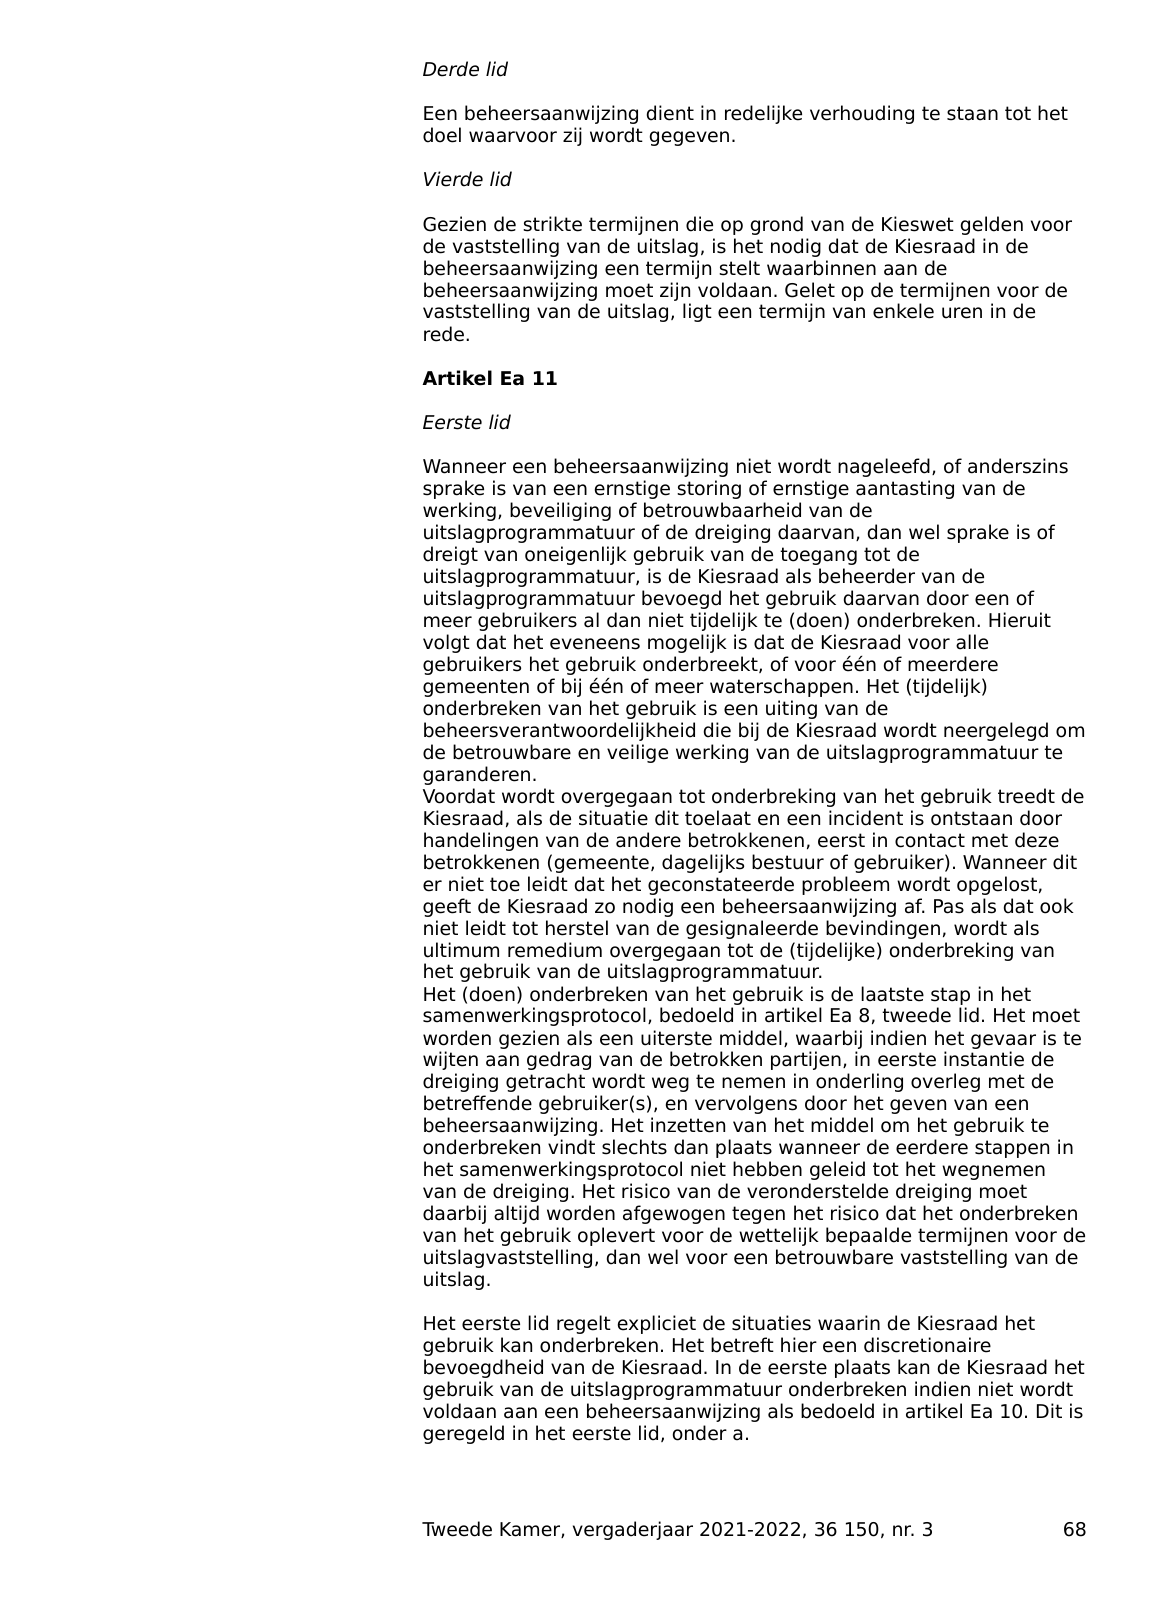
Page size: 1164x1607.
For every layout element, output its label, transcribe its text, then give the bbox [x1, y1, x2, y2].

text Het (doen) onderbreken van het gebruik is de laatste stap in het samenwerkingsprotocol, bedoeld in artikel Ea 8, tweede lid. Het moet worden gezien als een uiterste middel, waarbij indien het gevaar is te wijten aan gedrag van de betrokken partijen, in eerste instantie de dreiging getracht wordt weg te nemen in onderling overleg met de betreffende gebruiker(s), en vervolgens door het geven van een beheersaanwijzing. Het inzetten van het middel om het gebruik te onderbreken vindt slechts dan plaats wanneer de eerdere stappen in het samenwerkingsprotocol niet hebben geleid tot het wegnemen van de dreiging. Het risico van de veronderstelde dreiging moet daarbij altijd worden afgewogen tegen het risico dat het onderbreken van het gebruik oplevert voor de wettelijk bepaalde termijnen voor de uitslagvaststelling, dan wel voor een betrouwbare vaststelling van de uitslag. [422, 983, 1087, 1291]
text Gezien de strikte termijnen die op grond van de Kieswet gelden voor de vaststelling van de uitslag, is het nodig dat de Kiesraad in de beheersaanwijzing een termijn stelt waarbinnen aan de beheersaanwijzing moet zijn voldaan. Gelet op de termijnen voor de vaststelling van de uitslag, ligt een termijn van enkele uren in de rede. [422, 213, 1087, 345]
subtitle Vierde lid [422, 169, 1087, 191]
text Voordat wordt overgegaan tot onderbreking van het gebruik treedt de Kiesraad, als de situatie dit toelaat en een incident is ontstaan door handelingen van de andere betrokkenen, eerst in contact met deze betrokkenen (gemeente, dagelijks bestuur of gebruiker). Wanneer dit er niet toe leidt dat het geconstateerde probleem wordt opgelost, geeft de Kiesraad zo nodig een beheersaanwijzing af. Pas als dat ook niet leidt tot herstel van de gesignaleerde bevindingen, wordt als ultimum remedium overgegaan tot de (tijdelijke) onderbreking van het gebruik van de uitslagprogrammatuur. [422, 786, 1087, 983]
text Wanneer een beheersaanwijzing niet wordt nageleefd, of anderszins sprake is van een ernstige storing of ernstige aantasting van de werking, beveiliging of betrouwbaarheid van de uitslagprogrammatuur of de dreiging daarvan, dan wel sprake is of dreigt van oneigenlijk gebruik van de toegang tot de uitslagprogrammatuur, is de Kiesraad als beheerder van de uitslagprogrammatuur bevoegd het gebruik daarvan door een of meer gebruikers al dan niet tijdelijk te (doen) onderbreken. Hieruit volgt dat het eveneens mogelijk is dat de Kiesraad voor alle gebruikers het gebruik onderbreekt, of voor één of meerdere gemeenten of bij één of meer waterschappen. Het (tijdelijk) onderbreken van het gebruik is een uiting van de beheersverantwoordelijkheid die bij de Kiesraad wordt neergelegd om de betrouwbare en veilige werking van de uitslagprogrammatuur te garanderen. [422, 456, 1087, 786]
text Een beheersaanwijzing dient in redelijke verhouding te staan tot het doel waarvoor zij wordt gegeven. [422, 103, 1087, 147]
subtitle Eerste lid [422, 412, 1087, 434]
subtitle Derde lid [422, 59, 1087, 81]
subtitle Artikel Ea 11 [422, 368, 1087, 389]
text Het eerste lid regelt expliciet de situaties waarin de Kiesraad het gebruik kan onderbreken. Het betreft hier een discretionaire bevoegdheid van de Kiesraad. In de eerste plaats kan de Kiesraad het gebruik van de uitslagprogrammatuur onderbreken indien niet wordt voldaan aan een beheersaanwijzing als bedoeld in artikel Ea 10. Dit is geregeld in het eerste lid, onder a. [422, 1313, 1087, 1445]
